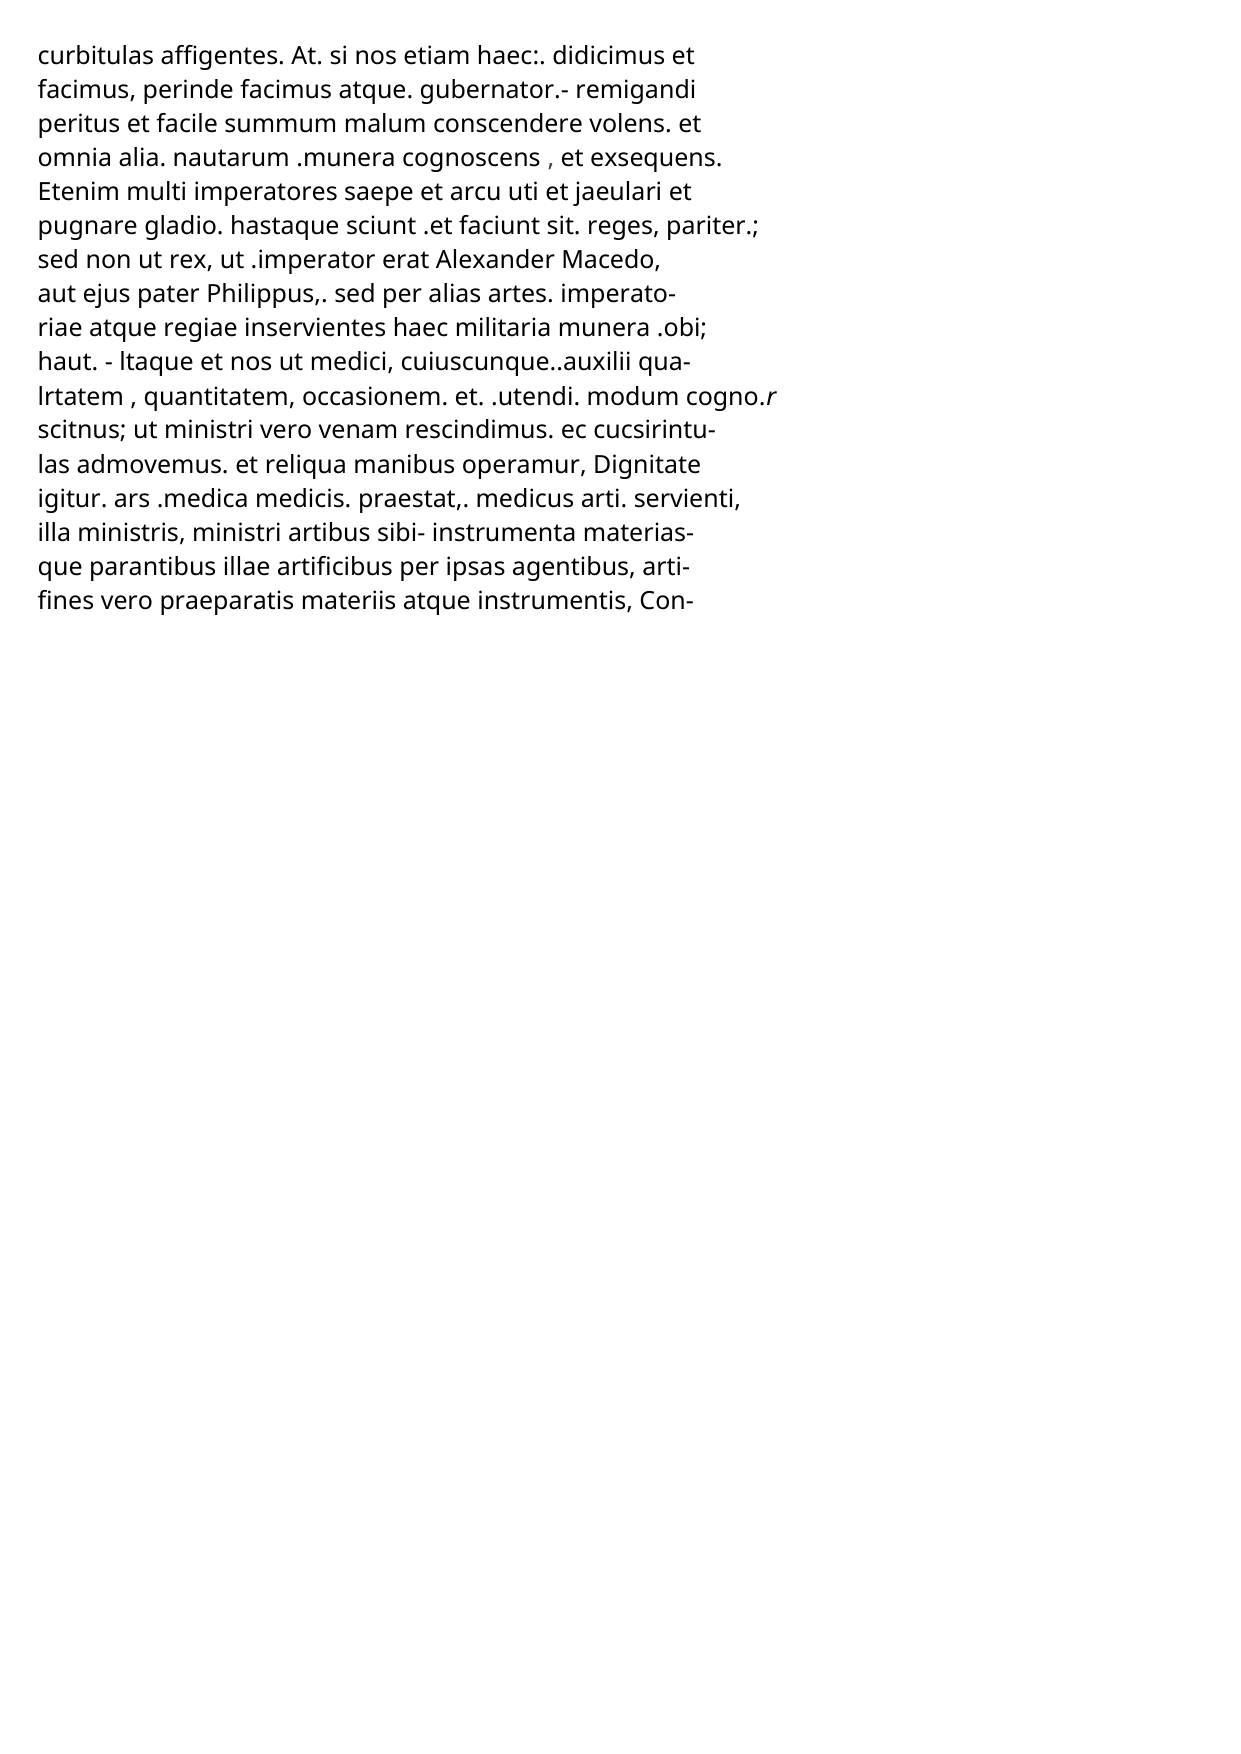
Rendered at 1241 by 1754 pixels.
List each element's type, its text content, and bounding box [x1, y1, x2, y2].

text curbitulas affigentes. At. si nos etiam haec:. didicimus et facimus, perinde facimus atque. gubernator.- remigandi peritus et facile summum malum conscendere volens. et omnia alia. nautarum .munera cognoscens , et exsequens. Etenim multi imperatores saepe et arcu uti et jaeulari et pugnare gladio. hastaque sciunt .et faciunt sit. reges, pariter.; sed non ut rex, ut .imperator erat Alexander Macedo, aut ejus pater Philippus,. sed per alias artes. imperato- riae atque regiae inservientes haec militaria munera .obi; haut. - ltaque et nos ut medici, cuiuscunque..auxilii qua- lrtatem , quantitatem, occasionem. et. .utendi. modum cogno.r scitnus; ut ministri vero venam rescindimus. ec cucsirintu- las admovemus. et reliqua manibus operamur, Dignitate igitur. ars .medica medicis. praestat,. medicus arti. servienti, illa ministris, ministri artibus sibi- instrumenta materias- que parantibus illae artificibus per ipsas agentibus, arti- fines vero praeparatis materiis atque instrumentis, Con- [37, 37, 1203, 617]
